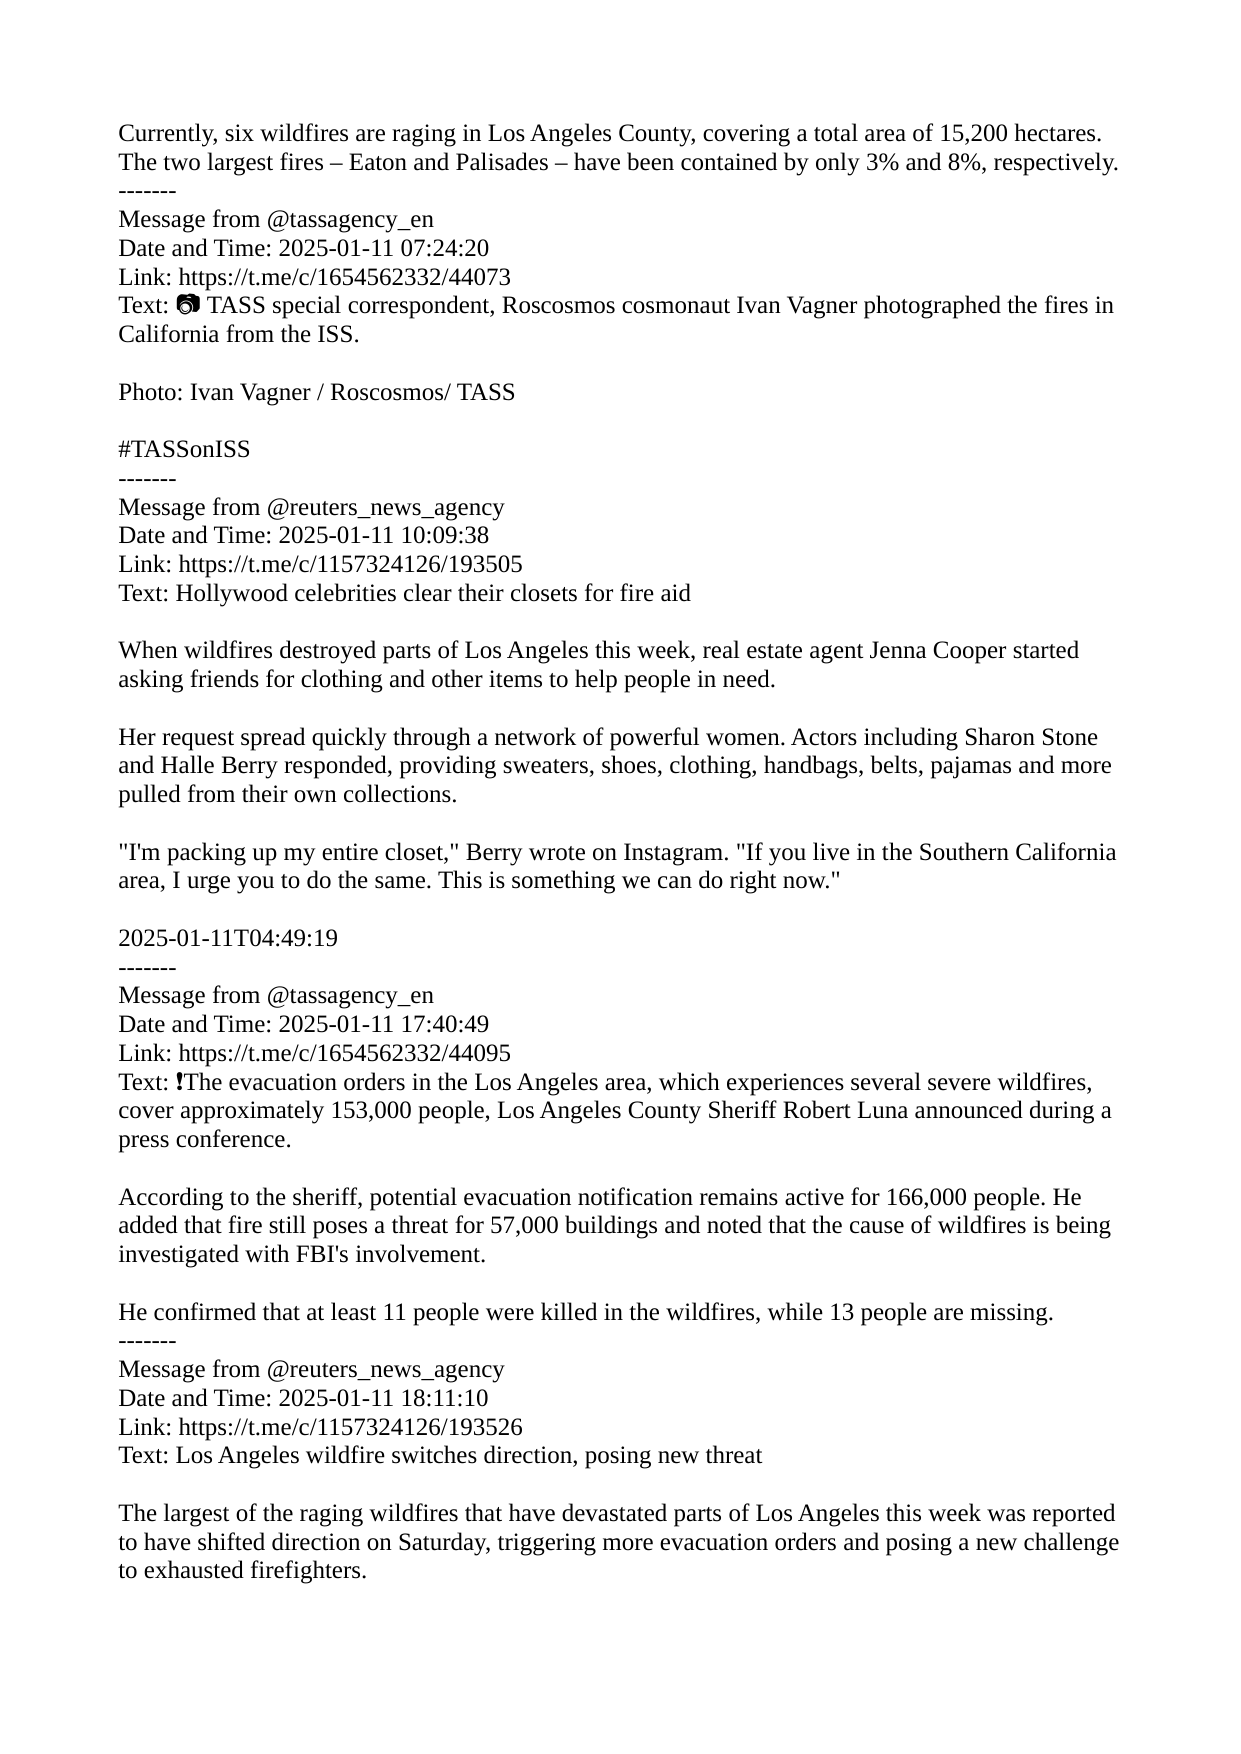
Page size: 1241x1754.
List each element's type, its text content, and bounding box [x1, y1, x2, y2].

text Photo: Ivan Vagner / Roscosmos/ TASS [118, 377, 1122, 406]
text He confirmed that at least 11 people were killed in the wildfires, while 13 people are missing. [118, 1297, 1122, 1326]
text ------- [118, 463, 1122, 492]
text According to the sheriff, potential evacuation notification remains active for 166,000 people. He added that fire still poses a threat for 57,000 buildings and noted that the cause of wildfires is being investigated with FBI's involvement. [118, 1182, 1122, 1268]
text Link: https://t.me/c/1654562332/44073 [118, 262, 1122, 291]
text Date and Time: 2025-01-11 07:24:20 [118, 233, 1122, 262]
text Message from @reuters_news_agency [118, 492, 1122, 521]
text Her request spread quickly through a network of powerful women. Actors including Sharon Stone and Halle Berry responded, providing sweaters, shoes, clothing, handbags, belts, pajamas and more pulled from their own collections. [118, 722, 1122, 808]
text Message from @tassagency_en [118, 981, 1122, 1009]
text ------- [118, 952, 1122, 981]
text When wildfires destroyed parts of Los Angeles this week, real estate agent Jenna Cooper started asking friends for clothing and other items to help people in need. [118, 636, 1122, 693]
text Link: https://t.me/c/1157324126/193505 [118, 549, 1122, 578]
text ------- [118, 1326, 1122, 1354]
text Text: Hollywood celebrities clear their closets for fire aid [118, 578, 1122, 607]
text Text: Los Angeles wildfire switches direction, posing new threat [118, 1441, 1122, 1469]
text "I'm packing up my entire closet," Berry wrote on Instagram. "If you live in the Southern California area, I urge you to do the same. This is something we can do right now." [118, 837, 1122, 894]
text Date and Time: 2025-01-11 18:11:10 [118, 1383, 1122, 1412]
text The largest of the raging wildfires that have devastated parts of Los Angeles this week was reported to have shifted direction on Saturday, triggering more evacuation orders and posing a new challenge to exhausted firefighters. [118, 1498, 1122, 1584]
text Date and Time: 2025-01-11 17:40:49 [118, 1009, 1122, 1038]
text #TASSonISS [118, 434, 1122, 463]
text Text: ❗️The evacuation orders in the Los Angeles area, which experiences several severe wildfires, cover approximately 153,000 people, Los Angeles County Sheriff Robert Luna announced during a press conference. [118, 1067, 1122, 1153]
text Message from @reuters_news_agency [118, 1354, 1122, 1383]
text 2025-01-11T04:49:19 [118, 923, 1122, 952]
text Currently, six wildfires are raging in Los Angeles County, covering a total area of 15,200 hectares. The two largest fires – Eaton and Palisades – have been contained by only 3% and 8%, respectively. [118, 118, 1122, 176]
text Message from @tassagency_en [118, 204, 1122, 233]
text Date and Time: 2025-01-11 10:09:38 [118, 521, 1122, 549]
text ------- [118, 176, 1122, 204]
text Link: https://t.me/c/1157324126/193526 [118, 1412, 1122, 1441]
text Text: 📷 TASS special correspondent, Roscosmos cosmonaut Ivan Vagner photographed the fires in California from the ISS. [118, 291, 1122, 348]
text Link: https://t.me/c/1654562332/44095 [118, 1038, 1122, 1067]
